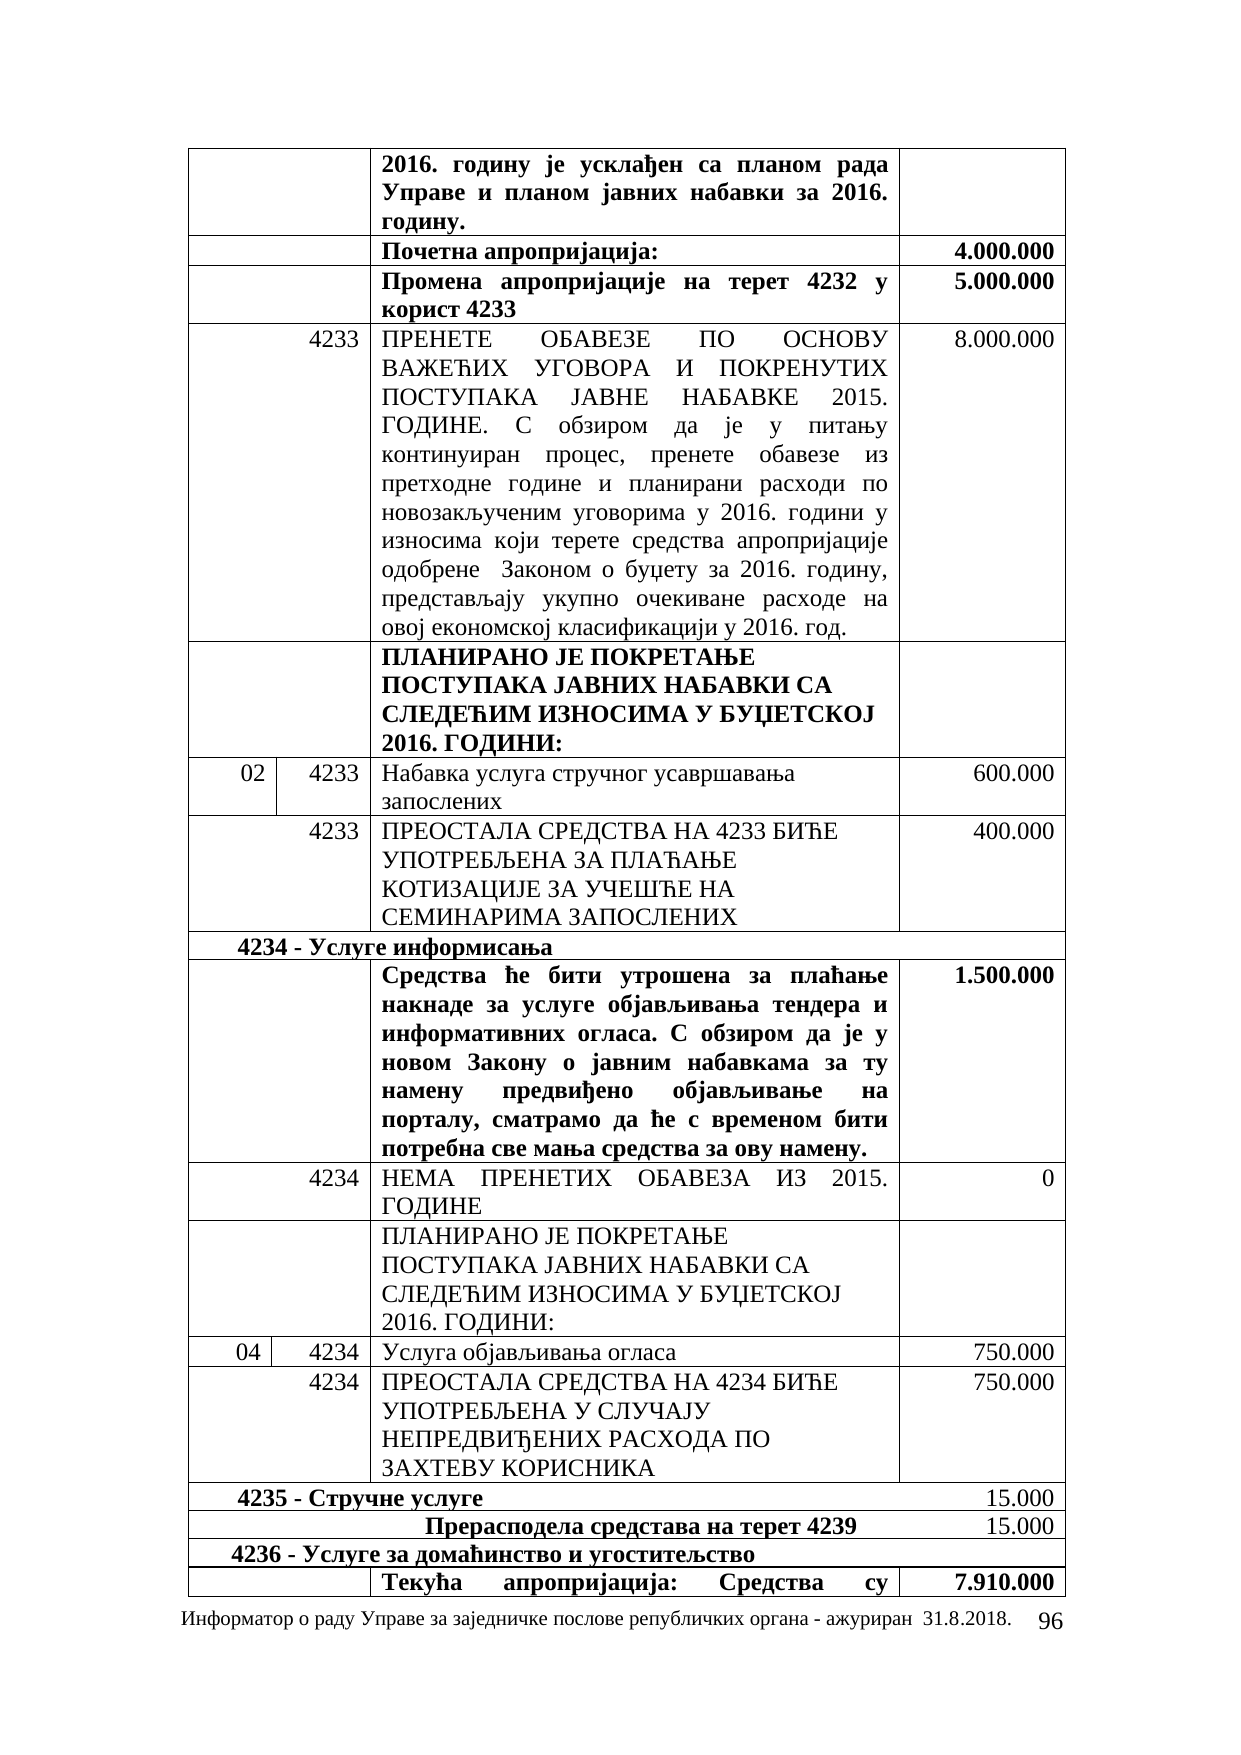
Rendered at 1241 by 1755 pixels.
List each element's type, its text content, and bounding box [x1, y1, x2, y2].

table_cell 750.000 [900, 1337, 1065, 1366]
table_cell 400.000 [900, 816, 1065, 931]
table_cell [900, 642, 1065, 757]
table_cell Услуга објављивања огласа [371, 1337, 899, 1366]
table_cell ПЛАНИРАНО ЈЕ ПОКРЕТАЊЕ ПОСТУПАКА ЈАВНИХ НАБАВКИ СА СЛЕДЕЋИМ ИЗНОСИМА У БУЏЕТСКОЈ 2016. ГОДИНИ: [371, 642, 899, 757]
table_cell [189, 266, 370, 323]
table_cell 02 [189, 758, 276, 815]
table_cell Прерасподела средстава на терет 4239 15.000 [189, 1511, 1065, 1538]
table_cell 600.000 [900, 758, 1065, 815]
table_cell [189, 960, 370, 1162]
table_cell 0 [900, 1163, 1065, 1220]
table_cell 4233 [277, 758, 370, 815]
table_cell [900, 149, 1065, 235]
table_cell 4235 - Стручне услуге 15.000 [189, 1483, 1065, 1510]
table_cell Текућа апропријација: Средства су [371, 1568, 899, 1596]
table_cell 4233 [189, 324, 370, 641]
table_cell Набавка услуга стручног усавршавања запослених [371, 758, 899, 815]
table_cell Промена апропријације на терет 4232 у корист 4233 [371, 266, 899, 323]
table_cell 4234 - Услуге информисања [189, 932, 1065, 959]
table_cell 4.000.000 [900, 236, 1065, 265]
table_cell [189, 236, 370, 265]
table_cell 750.000 [900, 1367, 1065, 1482]
table_cell 4234 [189, 1163, 370, 1220]
table_cell ПРЕОСТАЛА СРЕДСТВА НА 4233 БИЋЕ УПОТРЕБЉЕНА ЗА ПЛАЋАЊЕ КОТИЗАЦИЈЕ ЗА УЧЕШЋЕ НА СЕМИНАРИМА ЗАПОСЛЕНИХ [371, 816, 899, 931]
table_cell [189, 1568, 370, 1596]
table_cell [189, 1221, 370, 1336]
table_cell [189, 642, 370, 757]
table_cell 4233 [189, 816, 370, 931]
table_cell 2016. годину је усклађен са планом рада Управе и планом јавних набавки за 2016. годину. [371, 149, 899, 235]
table_cell НЕМА ПРЕНЕТИХ ОБАВЕЗА ИЗ 2015. ГОДИНЕ [371, 1163, 899, 1220]
table_cell 1.500.000 [900, 960, 1065, 1162]
table_cell ПЛАНИРАНО ЈЕ ПОКРЕТАЊЕ ПОСТУПАКА ЈАВНИХ НАБАВКИ СА СЛЕДЕЋИМ ИЗНОСИМА У БУЏЕТСКОЈ 2016. ГОДИНИ: [371, 1221, 899, 1336]
table_cell 5.000.000 [900, 266, 1065, 323]
table_cell [189, 149, 370, 235]
table_cell [900, 1221, 1065, 1336]
table_cell Средства ће бити утрошена за плаћање накнаде за услуге објављивања тендера и информативних огласа. С обзиром да је у новом Закону о јавним набавкама за ту намену предвиђено објављивање на порталу, сматрамо да ће с временом бити потребна све мања средства за ову намену. [371, 960, 899, 1162]
table_cell 4234 [189, 1367, 370, 1482]
table_cell ПРЕНЕТЕ ОБАВЕЗЕ ПО ОСНОВУ ВАЖЕЋИХ УГОВОРА И ПОКРЕНУТИХ ПОСТУПАКА ЈАВНЕ НАБАВКЕ 2015. ГОДИНЕ. С обзиром да је у питању континуиран процес, пренете обавезе из претходне године и планирани расходи по новозакљученим уговорима у 2016. години у износима који терете средства апропријације одобрене Законом о буџету за 2016. годину, представљају укупно очекиване расходе на овој економској класификацији у 2016. год. [371, 324, 899, 641]
table_cell 4234 [272, 1337, 370, 1366]
table_cell Почетна апропријација: [371, 236, 899, 265]
table_cell 8.000.000 [900, 324, 1065, 641]
table_cell ПРЕОСТАЛА СРЕДСТВА НА 4234 БИЋЕ УПОТРЕБЉЕНА У СЛУЧАЈУ НЕПРЕДВИЂЕНИХ РАСХОДА ПО ЗАХТЕВУ КОРИСНИКА [371, 1367, 899, 1482]
table_cell 7.910.000 [900, 1568, 1065, 1596]
table_cell 4236 - Услуге за домаћинство и угоститељство [189, 1539, 1065, 1566]
table_cell 04 [189, 1337, 271, 1366]
